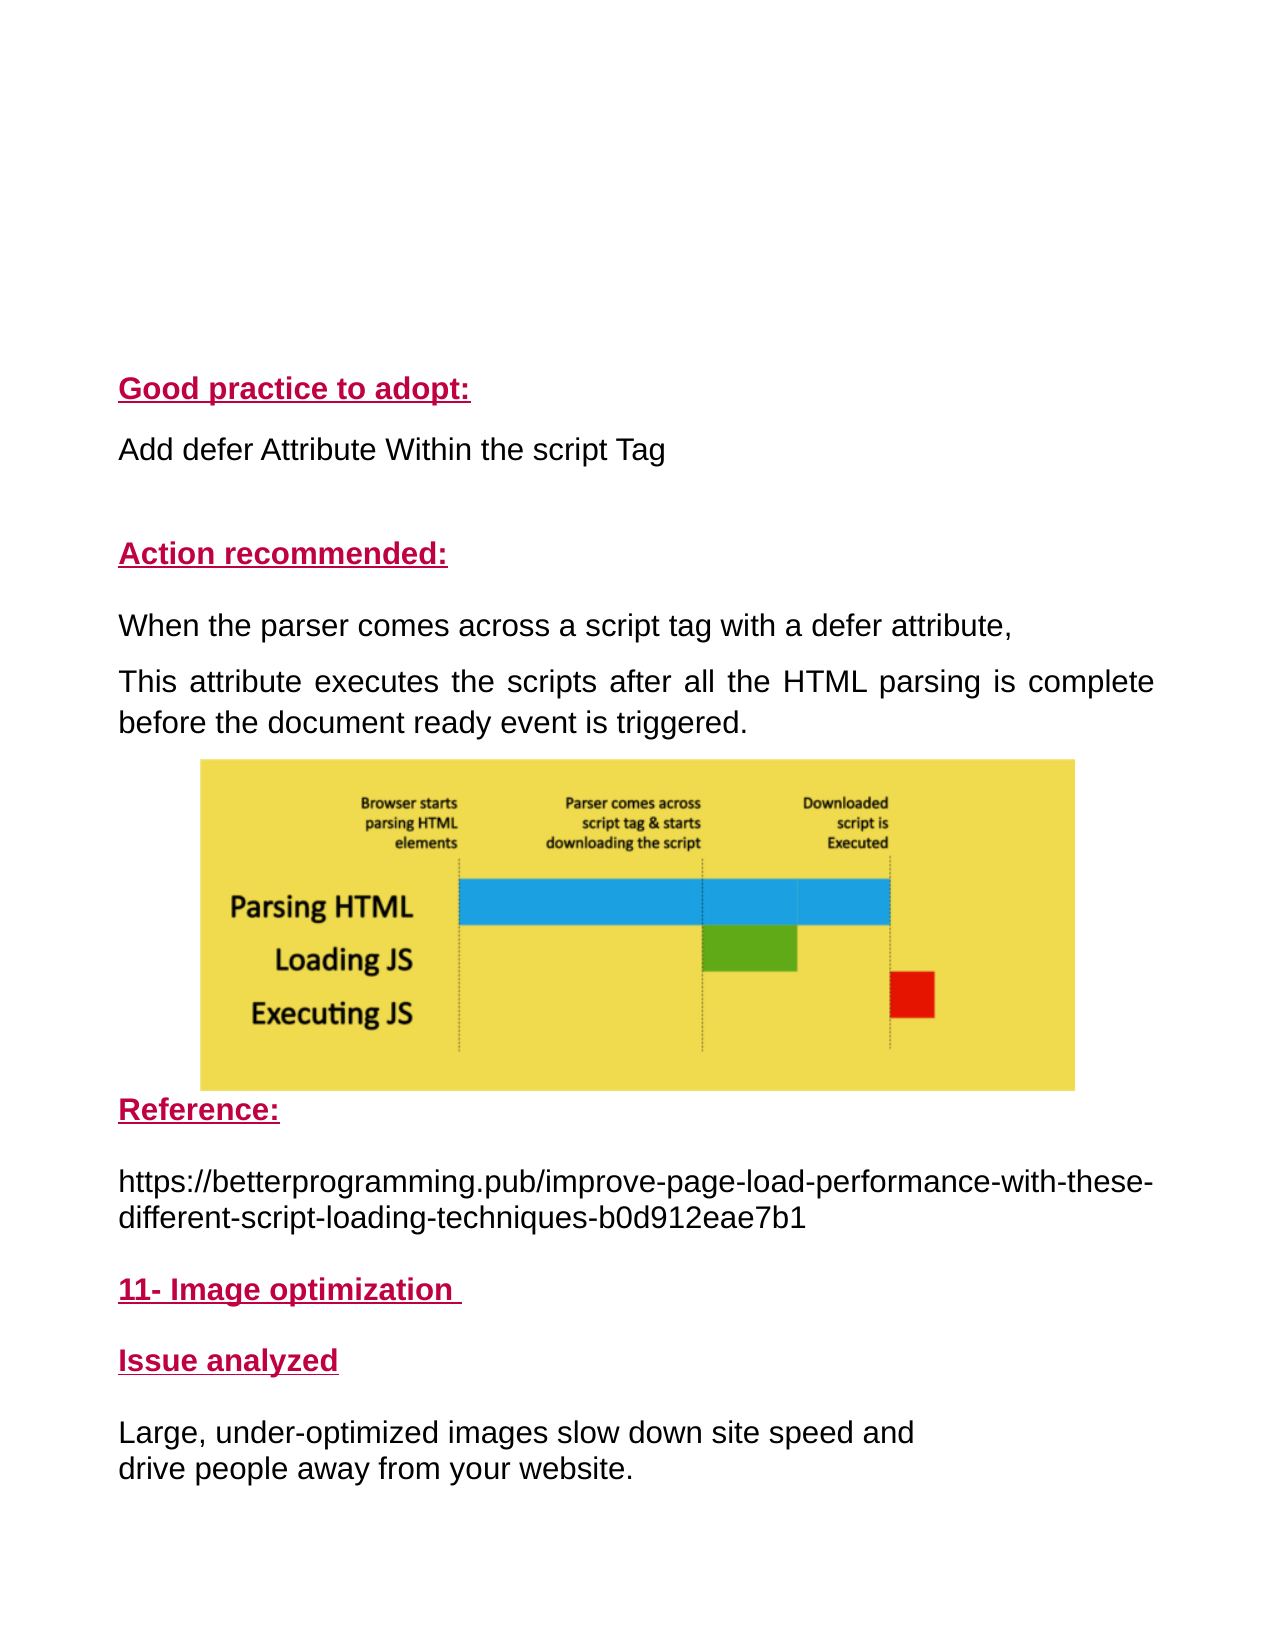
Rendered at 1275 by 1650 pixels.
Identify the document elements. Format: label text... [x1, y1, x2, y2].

text This attribute executes the scripts after all the HTML parsing is complete before the document ready event is triggered. [118, 663, 1157, 740]
text Large, under-optimized images slow down site speed and [118, 1414, 1157, 1450]
text drive people away from your website. [118, 1450, 1157, 1486]
text When the parser comes across a script tag with a defer attribute, [118, 607, 1157, 643]
text Good practice to adopt: [118, 370, 1157, 406]
text Action recommended: [118, 535, 1157, 571]
text 11- Image optimization [118, 1271, 1157, 1307]
picture [200, 759, 1075, 1091]
text Reference: [118, 995, 1157, 1127]
subtitle Add defer Attribute Within the script Tag [118, 431, 1157, 467]
text https://betterprogramming.pub/improve-page-load-performance-with-these-different-script-loading-techniques-b0d912eae7b1 [118, 1163, 1157, 1235]
text Issue analyzed [118, 1342, 1157, 1378]
